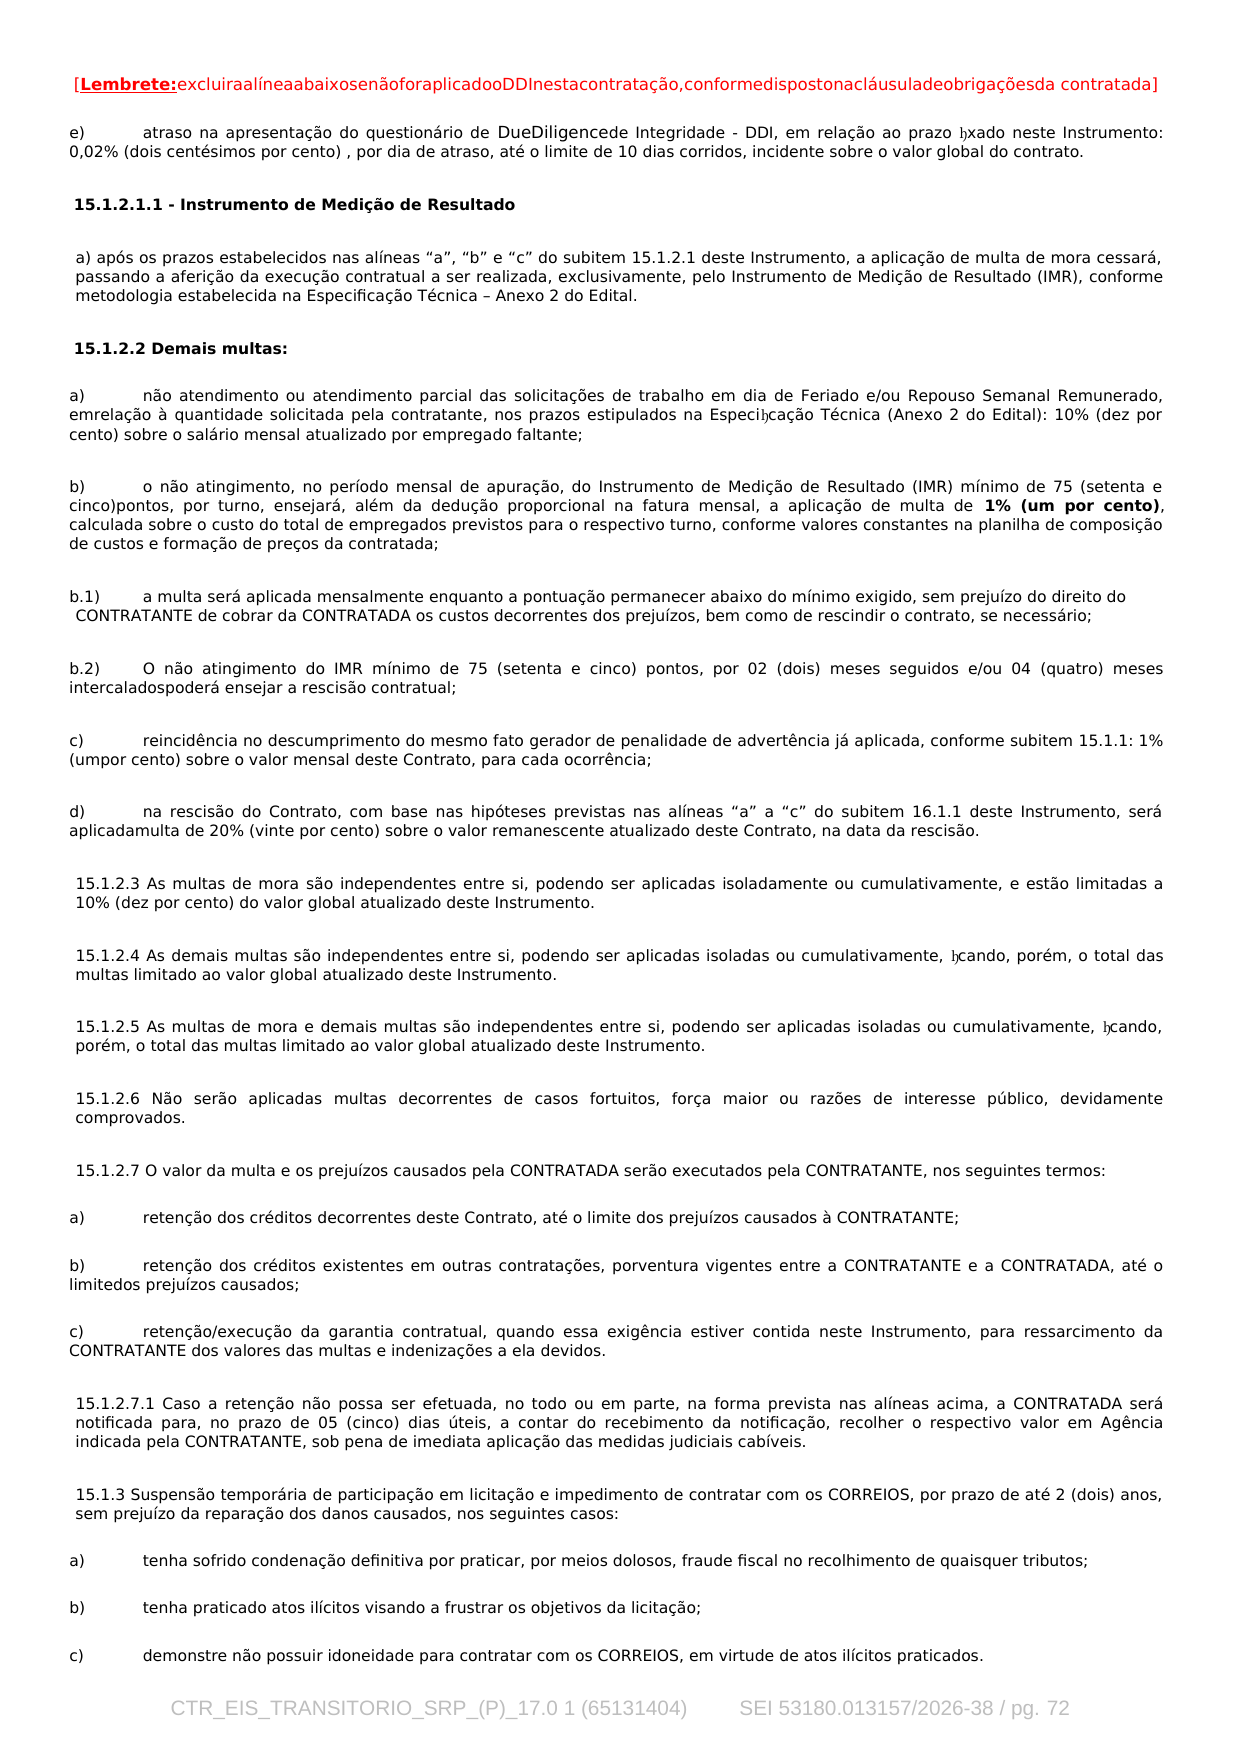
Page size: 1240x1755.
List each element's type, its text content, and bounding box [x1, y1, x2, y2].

list tenha praticado atos ilícitos visando a frustrar os objetivos da licitação; [69, 1599, 1165, 1618]
list retenção dos créditos decorrentes deste Contrato, até o limite dos prejuízos causados à CONTRATANTE; [69, 1209, 1165, 1227]
list retenção/execução da garantia contratual, quando essa exigência estiver contida neste Instrumento, para ressarcimento da CONTRATANTE dos valores das multas e indenizações a ela devidos. [69, 1323, 1165, 1360]
list o não atingimento, no período mensal de apuração, do Instrumento de Medição de Resultado (IMR) mínimo de 75 (setenta e cinco)pontos, por turno, ensejará, além da dedução proporcional na fatura mensal, a aplicação de multa de 1% (um por cento), calculada sobre o custo do total de empregados previstos para o respectivo turno, conforme valores constantes na planilha de composição de custos e formação de preços da contratada; [69, 478, 1165, 553]
list a multa será aplicada mensalmente enquanto a pontuação permanecer abaixo do mínimo exigido, sem prejuízo do direito do [69, 588, 1165, 606]
text a) após os prazos estabelecidos nas alíneas “a”, “b” e “c” do subitem 15.1.2.1 deste Instrumento, a aplicação de multa de mora cessará, passando a aferição da execução contratual a ser realizada, exclusivamente, pelo Instrumento de Medição de Resultado (IMR), conforme metodologia estabelecida na Especificação Técnica – Anexo 2 do Edital. [75, 249, 1165, 305]
text 15.1.2.4 As demais multas são independentes entre si, podendo ser aplicadas isoladas ou cumulativamente, cando, porém, o total das multas limitado ao valor global atualizado deste Instrumento. [75, 947, 1165, 984]
text 15.1.2.1.1 - Instrumento de Medição de Resultado [74, 196, 1170, 214]
list retenção dos créditos existentes em outras contratações, porventura vigentes entre a CONTRATANTE e a CONTRATADA, até o limitedos prejuízos causados; [69, 1256, 1165, 1294]
text CONTRATANTE de cobrar da CONTRATADA os custos decorrentes dos prejuízos, bem como de rescindir o contrato, se necessário; [75, 607, 1165, 626]
list demonstre não possuir idoneidade para contratar com os CORREIOS, em virtude de atos ilícitos praticados. [69, 1647, 1165, 1665]
list tenha sofrido condenação definitiva por praticar, por meios dolosos, fraude fiscal no recolhimento de quaisquer tributos; [69, 1552, 1165, 1570]
list reincidência no descumprimento do mesmo fato gerador de penalidade de advertência já aplicada, conforme subitem 15.1.1: 1% (umpor cento) sobre o valor mensal deste Contrato, para cada ocorrência; [69, 732, 1165, 769]
list O não atingimento do IMR mínimo de 75 (setenta e cinco) pontos, por 02 (dois) meses seguidos e/ou 04 (quatro) meses intercaladospoderá ensejar a rescisão contratual; [69, 660, 1165, 697]
text [Lembrete:excluiraalíneaabaixosenãoforaplicadooDDInestacontratação,conformedispostonacláusuladeobrigaçõesda contratada] [74, 75, 1170, 94]
text 15.1.2.6 Não serão aplicadas multas decorrentes de casos fortuitos, força maior ou razões de interesse público, devidamente comprovados. [75, 1090, 1165, 1127]
text 15.1.3 Suspensão temporária de participação em licitação e impedimento de contratar com os CORREIOS, por prazo de até 2 (dois) anos, sem prejuízo da reparação dos danos causados, nos seguintes casos: [75, 1486, 1165, 1523]
text 15.1.2.5 As multas de mora e demais multas são independentes entre si, podendo ser aplicadas isoladas ou cumulativamente, cando, porém, o total das multas limitado ao valor global atualizado deste Instrumento. [75, 1018, 1165, 1056]
list atraso na apresentação do questionário de DueDiligencede Integridade - DDI, em relação ao prazo xado neste Instrumento: 0,02% (dois centésimos por cento) , por dia de atraso, até o limite de 10 dias corridos, incidente sobre o valor global do contrato. [69, 123, 1165, 161]
text 15.1.2.2 Demais multas: [74, 339, 1170, 358]
list não atendimento ou atendimento parcial das solicitações de trabalho em dia de Feriado e/ou Repouso Semanal Remunerado, emrelação à quantidade solicitada pela contratante, nos prazos estipulados na Especicação Técnica (Anexo 2 do Edital): 10% (dez por cento) sobre o salário mensal atualizado por empregado faltante; [69, 387, 1165, 444]
text 15.1.2.7 O valor da multa e os prejuízos causados pela CONTRATADA serão executados pela CONTRATANTE, nos seguintes termos: [75, 1162, 1165, 1180]
text 15.1.2.7.1 Caso a retenção não possa ser efetuada, no todo ou em parte, na forma prevista nas alíneas acima, a CONTRATADA será notificada para, no prazo de 05 (cinco) dias úteis, a contar do recebimento da notificação, recolher o respectivo valor em Agência indicada pela CONTRATANTE, sob pena de imediata aplicação das medidas judiciais cabíveis. [75, 1395, 1165, 1451]
text 15.1.2.3 As multas de mora são independentes entre si, podendo ser aplicadas isoladamente ou cumulativamente, e estão limitadas a 10% (dez por cento) do valor global atualizado deste Instrumento. [75, 875, 1165, 912]
list na rescisão do Contrato, com base nas hipóteses previstas nas alíneas “a” a “c” do subitem 16.1.1 deste Instrumento, será aplicadamulta de 20% (vinte por cento) sobre o valor remanescente atualizado deste Contrato, na data da rescisão. [69, 803, 1165, 841]
